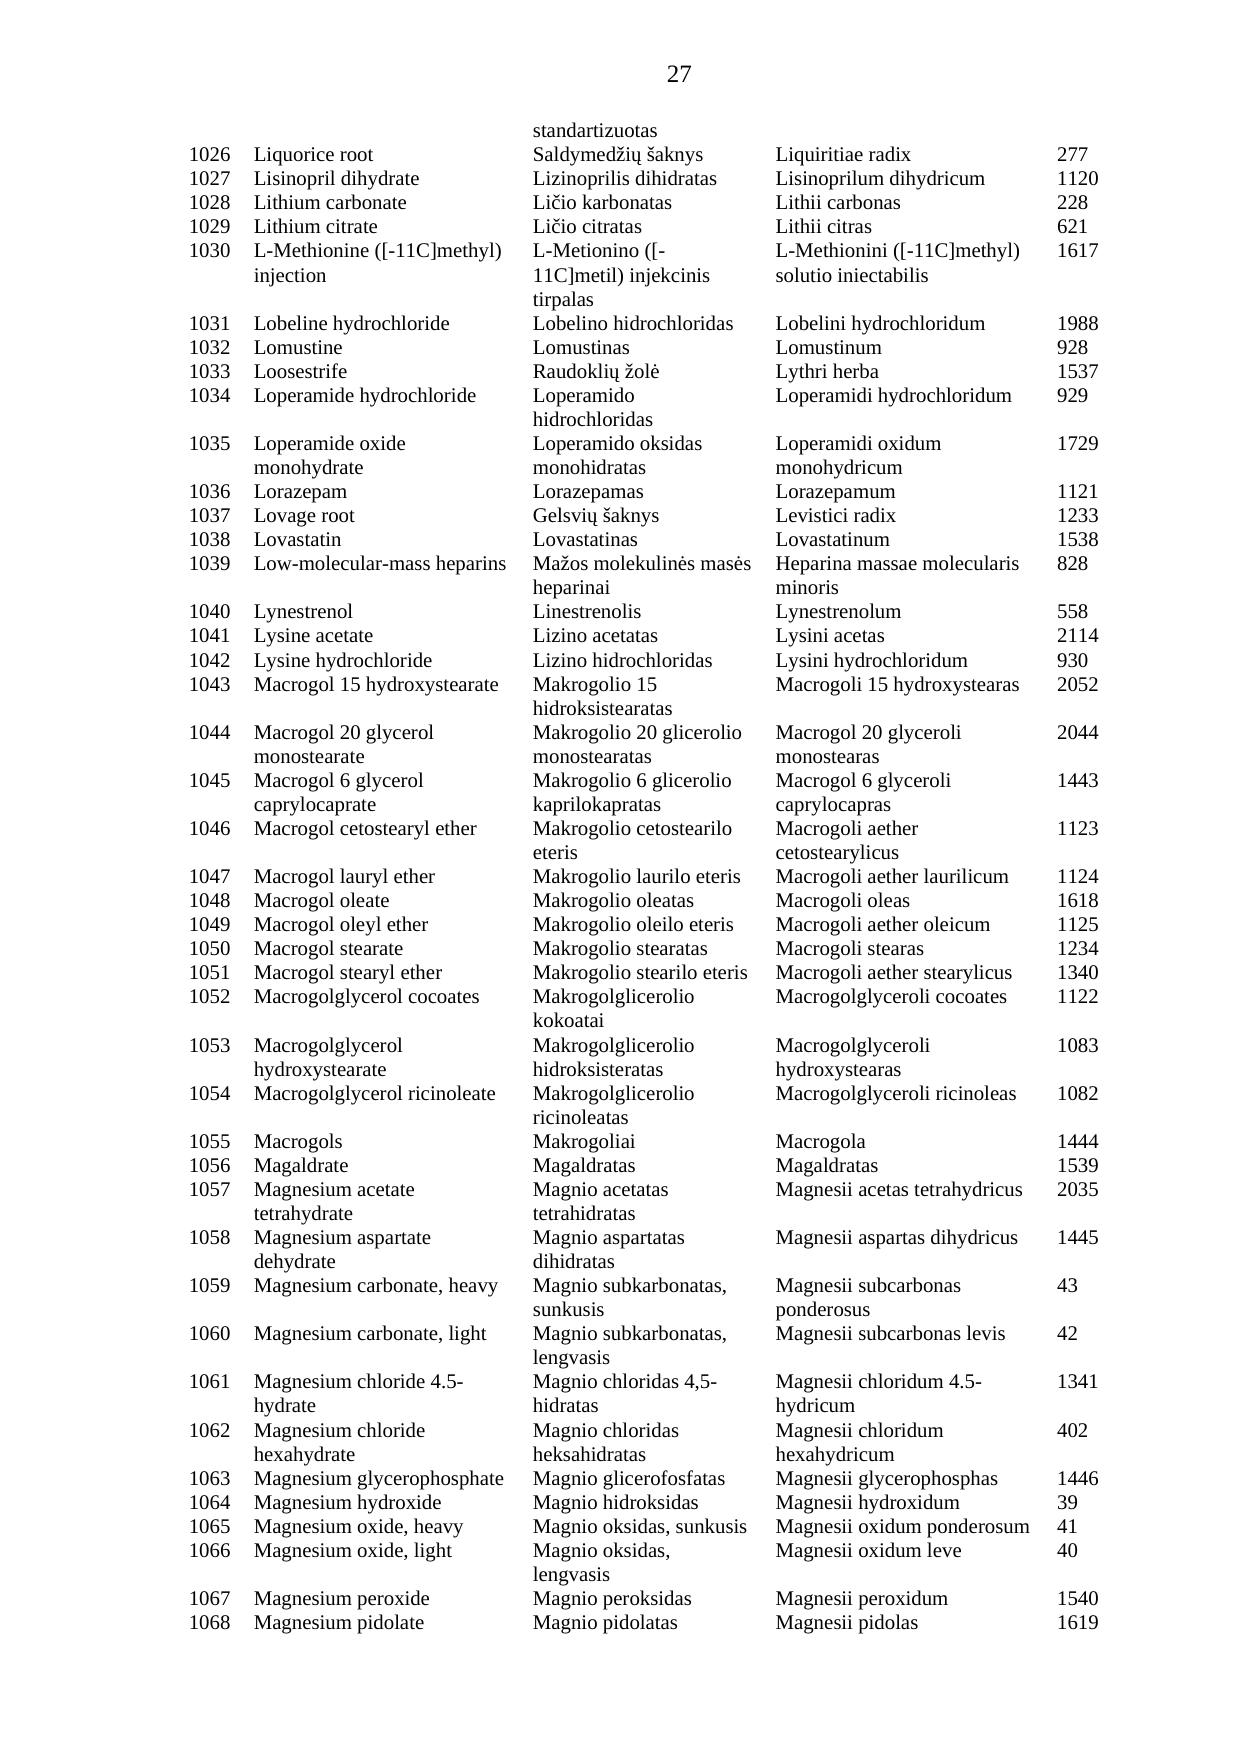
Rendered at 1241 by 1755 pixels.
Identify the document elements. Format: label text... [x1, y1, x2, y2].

table_cell 1443 [1046, 768, 1181, 816]
table_cell 1039 [177, 551, 242, 599]
table_cell Lysini hydrochloridum [764, 648, 1046, 672]
table_cell 1446 [1046, 1466, 1181, 1490]
table_cell 1068 [177, 1610, 242, 1634]
table_cell Makrogolio stearatas [521, 936, 764, 960]
table_cell Magnio aspartatas dihidratas [521, 1225, 764, 1273]
table_cell Lorazepam [242, 479, 521, 503]
table_cell 1083 [1046, 1033, 1181, 1081]
table_cell Macrogol oleate [242, 888, 521, 912]
table_cell 1029 [177, 214, 242, 238]
table_cell 1061 [177, 1369, 242, 1417]
table_cell 1064 [177, 1490, 242, 1514]
table_cell Magaldratas [521, 1153, 764, 1177]
table_cell Makrogolio 6 glicerolio kaprilokapratas [521, 768, 764, 816]
table_cell Macrogol stearyl ether [242, 960, 521, 984]
table_cell 2052 [1046, 672, 1181, 720]
table_cell Magnesium chloride hexahydrate [242, 1418, 521, 1466]
table_cell Lythri herba [764, 359, 1046, 383]
table_cell 828 [1046, 551, 1181, 599]
table_cell 1043 [177, 672, 242, 720]
table_cell Liquiritiae radix [764, 142, 1046, 166]
table_cell 1066 [177, 1538, 242, 1586]
table_cell Loperamidi oxidum monohydricum [764, 431, 1046, 479]
table_cell Linestrenolis [521, 599, 764, 623]
table_cell Magaldrate [242, 1153, 521, 1177]
table_cell Magnesii hydroxidum [764, 1490, 1046, 1514]
table_cell Lovastatinas [521, 527, 764, 551]
table_cell Lovastatin [242, 527, 521, 551]
table_cell 1063 [177, 1466, 242, 1490]
table_cell Lithium carbonate [242, 190, 521, 214]
table_cell 1050 [177, 936, 242, 960]
table_cell Makrogolio cetostearilo eteris [521, 816, 764, 864]
table_cell 1618 [1046, 888, 1181, 912]
table_cell Macrogoli oleas [764, 888, 1046, 912]
table_cell 1034 [177, 383, 242, 431]
table_cell 1065 [177, 1514, 242, 1538]
table_cell 1539 [1046, 1153, 1181, 1177]
table_cell Magnesium carbonate, light [242, 1321, 521, 1369]
table_cell [177, 118, 242, 142]
table_cell Makrogolglicerolio kokoatai [521, 984, 764, 1032]
table_cell Mažos molekulinės masės heparinai [521, 551, 764, 599]
table_cell Lobelino hidrochloridas [521, 311, 764, 335]
table_cell Macrogolglyceroli cocoates [764, 984, 1046, 1032]
table_cell Macrogoli aether laurilicum [764, 864, 1046, 888]
table_cell 1049 [177, 912, 242, 936]
table_cell Magnesii chloridum 4.5-hydricum [764, 1369, 1046, 1417]
table_cell 1729 [1046, 431, 1181, 479]
table_cell 1042 [177, 648, 242, 672]
table_cell Magnesii acetas tetrahydricus [764, 1177, 1046, 1225]
table_cell Lovage root [242, 503, 521, 527]
table_cell Lorazepamas [521, 479, 764, 503]
table_cell Lobelini hydrochloridum [764, 311, 1046, 335]
table_cell 1055 [177, 1129, 242, 1153]
table_cell Magnio pidolatas [521, 1610, 764, 1634]
table_cell Macrogol stearate [242, 936, 521, 960]
table_cell Magnio oksidas, lengvasis [521, 1538, 764, 1586]
table_cell 1026 [177, 142, 242, 166]
table_cell 228 [1046, 190, 1181, 214]
table_cell Macrogol cetostearyl ether [242, 816, 521, 864]
table_cell Macrogol 6 glycerol caprylocaprate [242, 768, 521, 816]
table_cell Magnio chloridas heksahidratas [521, 1418, 764, 1466]
table_cell 1619 [1046, 1610, 1181, 1634]
table_cell 1125 [1046, 912, 1181, 936]
table_cell 1045 [177, 768, 242, 816]
table_cell Macrogolglyceroli hydroxystearas [764, 1033, 1046, 1081]
table_cell Lomustinas [521, 335, 764, 359]
table_cell Macrogoli aether cetostearylicus [764, 816, 1046, 864]
table_cell Loperamidi hydrochloridum [764, 383, 1046, 431]
table_cell Magnio hidroksidas [521, 1490, 764, 1514]
table_cell 39 [1046, 1490, 1181, 1514]
table_cell Macrogolglyceroli ricinoleas [764, 1081, 1046, 1129]
table_cell Macrogol oleyl ether [242, 912, 521, 936]
table_cell 1067 [177, 1586, 242, 1610]
table_cell 1445 [1046, 1225, 1181, 1273]
table_cell 929 [1046, 383, 1181, 431]
table_cell Lobeline hydrochloride [242, 311, 521, 335]
table_cell 1057 [177, 1177, 242, 1225]
table_cell 1120 [1046, 166, 1181, 190]
table_cell Makrogolglicerolio hidroksisteratas [521, 1033, 764, 1081]
table_cell Liquorice root [242, 142, 521, 166]
table_cell 1041 [177, 624, 242, 647]
table_cell Magnesium carbonate, heavy [242, 1273, 521, 1321]
table_cell 41 [1046, 1514, 1181, 1538]
table_cell Lynestrenol [242, 599, 521, 623]
table_cell 1040 [177, 599, 242, 623]
table_cell 1444 [1046, 1129, 1181, 1153]
table_cell Magnesii subcarbonas levis [764, 1321, 1046, 1369]
table_cell Macrogoli 15 hydroxystearas [764, 672, 1046, 720]
table_cell Macrogol 15 hydroxystearate [242, 672, 521, 720]
table_cell 1038 [177, 527, 242, 551]
table_cell Magnesium pidolate [242, 1610, 521, 1634]
table_cell Lizino hidrochloridas [521, 648, 764, 672]
table_cell Magnesium glycerophosphate [242, 1466, 521, 1490]
table_cell 2035 [1046, 1177, 1181, 1225]
table_cell Magnesium oxide, light [242, 1538, 521, 1586]
table_cell 1540 [1046, 1586, 1181, 1610]
table_cell Magnesium chloride 4.5-hydrate [242, 1369, 521, 1417]
table_cell Lithii citras [764, 214, 1046, 238]
table_cell [764, 118, 1046, 142]
table_cell Loperamide oxide monohydrate [242, 431, 521, 479]
table_cell Lysine hydrochloride [242, 648, 521, 672]
table_cell Loosestrife [242, 359, 521, 383]
table_cell Macrogola [764, 1129, 1046, 1153]
table_cell Makrogolio oleilo eteris [521, 912, 764, 936]
table_cell Magnesii chloridum hexahydricum [764, 1418, 1046, 1466]
table_cell 1537 [1046, 359, 1181, 383]
table_cell 1056 [177, 1153, 242, 1177]
table_cell Magnio peroksidas [521, 1586, 764, 1610]
table_cell 928 [1046, 335, 1181, 359]
table_cell 1233 [1046, 503, 1181, 527]
table_cell Lynestrenolum [764, 599, 1046, 623]
table_cell Magnesii glycerophosphas [764, 1466, 1046, 1490]
table_cell Raudoklių žolė [521, 359, 764, 383]
table_cell Lysine acetate [242, 624, 521, 647]
table_cell 1538 [1046, 527, 1181, 551]
table_cell Macrogoli aether stearylicus [764, 960, 1046, 984]
table_cell Makrogolio laurilo eteris [521, 864, 764, 888]
table_cell 1044 [177, 720, 242, 768]
table_cell L-Methionine ([-11C]methyl) injection [242, 239, 521, 311]
table_cell 1060 [177, 1321, 242, 1369]
table_cell Macrogol 20 glyceroli monostearas [764, 720, 1046, 768]
table_cell Lorazepamum [764, 479, 1046, 503]
table_cell Magnio glicerofosfatas [521, 1466, 764, 1490]
table_cell Lomustinum [764, 335, 1046, 359]
table_cell Magnesii oxidum ponderosum [764, 1514, 1046, 1538]
table_cell 1054 [177, 1081, 242, 1129]
table_cell [242, 118, 521, 142]
table_cell 1123 [1046, 816, 1181, 864]
table_cell 40 [1046, 1538, 1181, 1586]
table_cell Magaldratas [764, 1153, 1046, 1177]
table_cell Macrogolglycerol cocoates [242, 984, 521, 1032]
table_cell 402 [1046, 1418, 1181, 1466]
table_cell 1030 [177, 239, 242, 311]
table_cell 1048 [177, 888, 242, 912]
table_cell 1082 [1046, 1081, 1181, 1129]
table_cell 1046 [177, 816, 242, 864]
table_cell Lisinoprilum dihydricum [764, 166, 1046, 190]
table_cell Macrogol 20 glycerol monostearate [242, 720, 521, 768]
table_cell Magnesium aspartate dehydrate [242, 1225, 521, 1273]
table_cell Macrogol 6 glyceroli caprylocapras [764, 768, 1046, 816]
table_cell Lithii carbonas [764, 190, 1046, 214]
table_cell Heparina massae molecularis minoris [764, 551, 1046, 599]
table_cell Macrogols [242, 1129, 521, 1153]
table_cell 1051 [177, 960, 242, 984]
table_cell Macrogoli stearas [764, 936, 1046, 960]
table_cell Magnesii aspartas dihydricus [764, 1225, 1046, 1273]
table_cell 1062 [177, 1418, 242, 1466]
table_cell standartizuotas [521, 118, 764, 142]
table_cell L-Methionini ([-11C]methyl) solutio iniectabilis [764, 239, 1046, 311]
table_cell Magnio oksidas, sunkusis [521, 1514, 764, 1538]
table_cell Makrogolio 20 glicerolio monostearatas [521, 720, 764, 768]
table_cell 1052 [177, 984, 242, 1032]
table_cell 1988 [1046, 311, 1181, 335]
table_cell 1047 [177, 864, 242, 888]
table_cell Lizino acetatas [521, 624, 764, 647]
table_cell 1032 [177, 335, 242, 359]
table_cell 2044 [1046, 720, 1181, 768]
table_cell Magnio subkarbonatas, lengvasis [521, 1321, 764, 1369]
table_cell 1122 [1046, 984, 1181, 1032]
table_cell L-Metionino ([-11C]metil) injekcinis tirpalas [521, 239, 764, 311]
table_cell 42 [1046, 1321, 1181, 1369]
table_cell Ličio karbonatas [521, 190, 764, 214]
table_cell Magnesium oxide, heavy [242, 1514, 521, 1538]
table_cell 1031 [177, 311, 242, 335]
table_cell 1124 [1046, 864, 1181, 888]
table_cell 1234 [1046, 936, 1181, 960]
table_cell Macrogolglycerol ricinoleate [242, 1081, 521, 1129]
table_cell 1059 [177, 1273, 242, 1321]
table_cell Magnesium peroxide [242, 1586, 521, 1610]
table_cell Lithium citrate [242, 214, 521, 238]
table_cell 1027 [177, 166, 242, 190]
table_cell Makrogolio oleatas [521, 888, 764, 912]
table_cell 1340 [1046, 960, 1181, 984]
table_cell Makrogolio 15 hidroksistearatas [521, 672, 764, 720]
table_cell Magnio acetatas tetrahidratas [521, 1177, 764, 1225]
table_cell Magnesii pidolas [764, 1610, 1046, 1634]
table_cell Gelsvių šaknys [521, 503, 764, 527]
table_cell 1033 [177, 359, 242, 383]
table_cell Magnesii peroxidum [764, 1586, 1046, 1610]
table_cell Lizinoprilis dihidratas [521, 166, 764, 190]
table_cell 558 [1046, 599, 1181, 623]
table_cell 1617 [1046, 239, 1181, 311]
table_cell 1035 [177, 431, 242, 479]
table_cell Makrogoliai [521, 1129, 764, 1153]
table_cell Loperamide hydrochloride [242, 383, 521, 431]
table_cell Low-molecular-mass heparins [242, 551, 521, 599]
table_cell Lomustine [242, 335, 521, 359]
table_cell Loperamido oksidas monohidratas [521, 431, 764, 479]
table_cell Macrogolglycerol hydroxystearate [242, 1033, 521, 1081]
table_cell Magnio subkarbonatas, sunkusis [521, 1273, 764, 1321]
table_cell Makrogolio stearilo eteris [521, 960, 764, 984]
table_cell Lysini acetas [764, 624, 1046, 647]
table_cell Loperamido hidrochloridas [521, 383, 764, 431]
table_cell Magnio chloridas 4,5-hidratas [521, 1369, 764, 1417]
table_cell 1036 [177, 479, 242, 503]
table_cell 621 [1046, 214, 1181, 238]
table_cell Magnesium acetate tetrahydrate [242, 1177, 521, 1225]
table_cell Macrogol lauryl ether [242, 864, 521, 888]
table_cell [1046, 118, 1181, 142]
table_cell 1121 [1046, 479, 1181, 503]
table_cell 930 [1046, 648, 1181, 672]
table_cell 43 [1046, 1273, 1181, 1321]
table_cell Makrogolglicerolio ricinoleatas [521, 1081, 764, 1129]
table_cell Saldymedžių šaknys [521, 142, 764, 166]
table_cell Lovastatinum [764, 527, 1046, 551]
table_cell Macrogoli aether oleicum [764, 912, 1046, 936]
table_cell 1341 [1046, 1369, 1181, 1417]
table_cell Magnesii subcarbonas ponderosus [764, 1273, 1046, 1321]
table_cell 277 [1046, 142, 1181, 166]
table_cell 1053 [177, 1033, 242, 1081]
table_cell Ličio citratas [521, 214, 764, 238]
table_cell 1037 [177, 503, 242, 527]
table_cell Magnesium hydroxide [242, 1490, 521, 1514]
table_cell 1058 [177, 1225, 242, 1273]
table_cell 1028 [177, 190, 242, 214]
table_cell Lisinopril dihydrate [242, 166, 521, 190]
table_cell Magnesii oxidum leve [764, 1538, 1046, 1586]
table_cell Levistici radix [764, 503, 1046, 527]
table_cell 2114 [1046, 624, 1181, 647]
